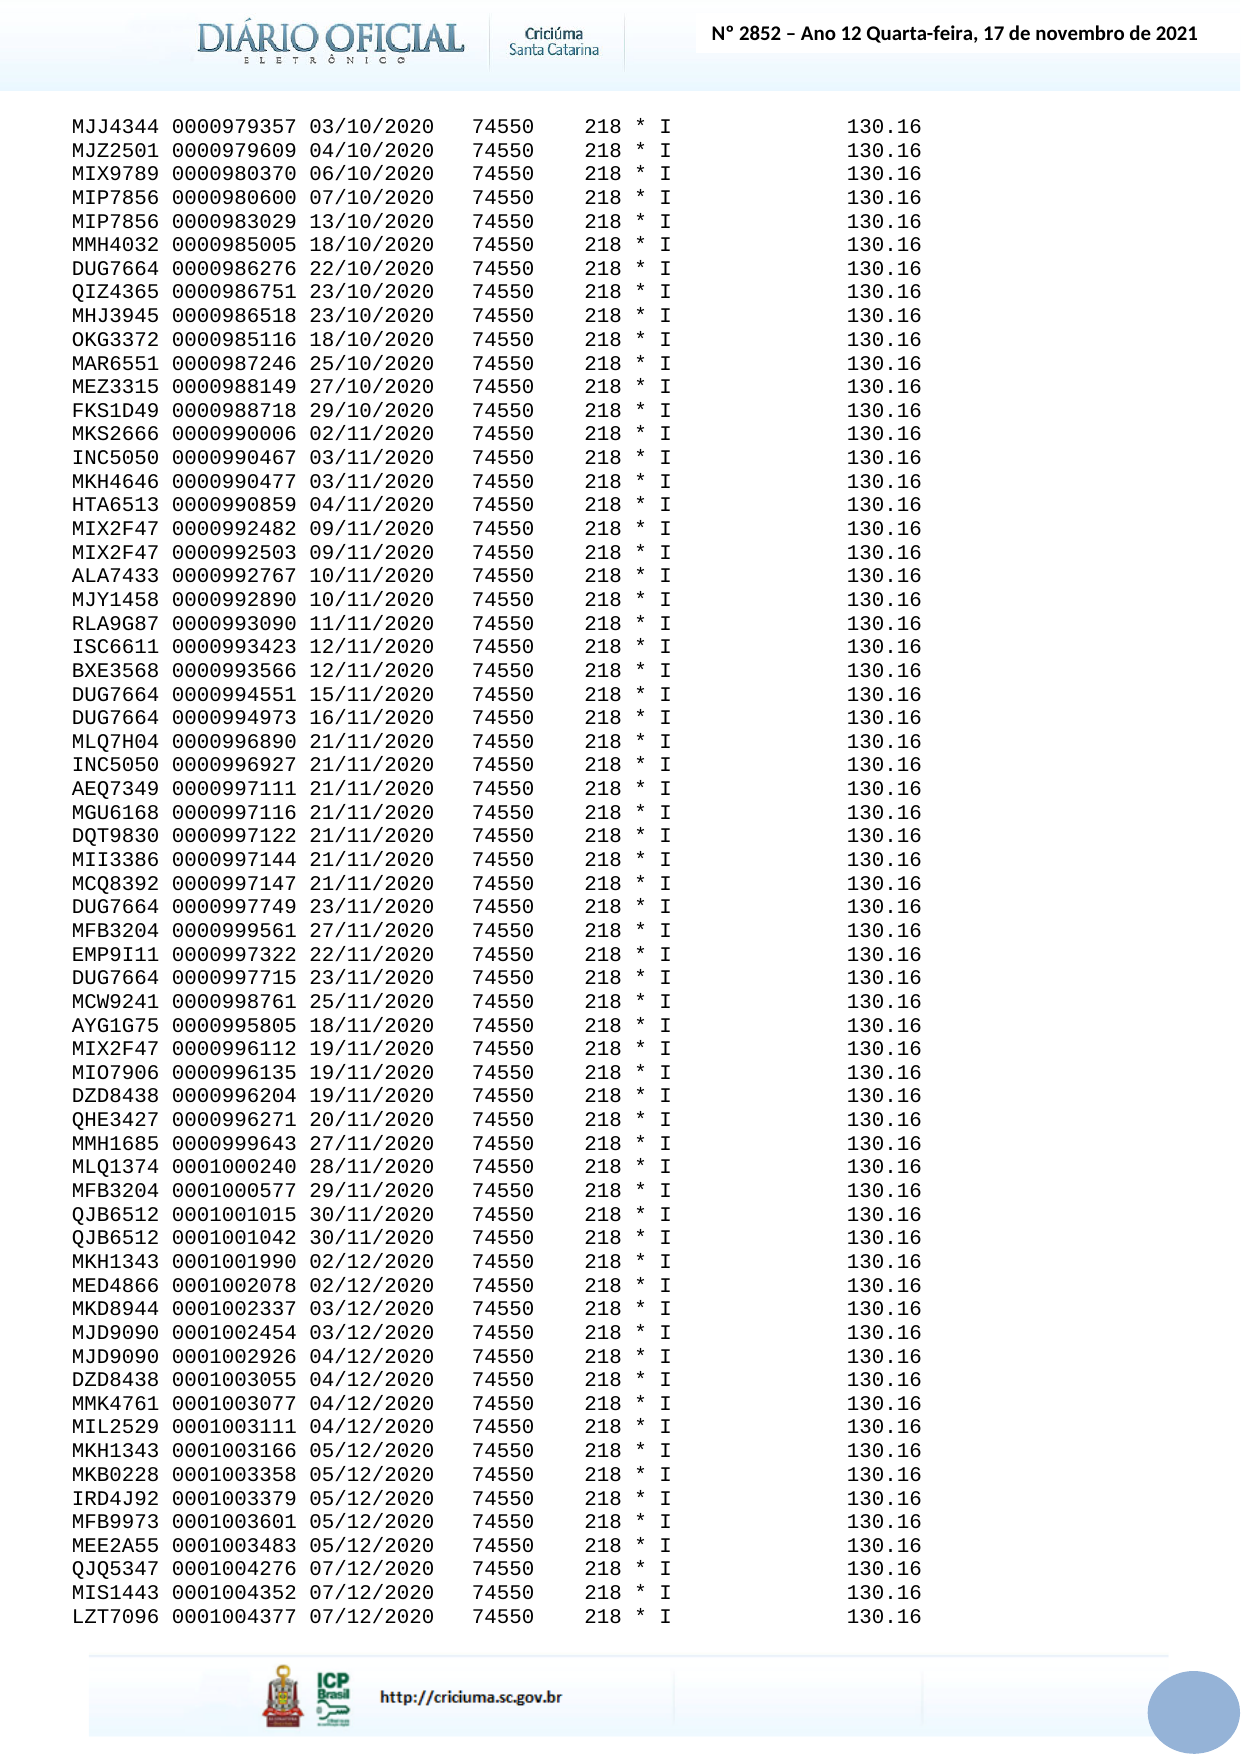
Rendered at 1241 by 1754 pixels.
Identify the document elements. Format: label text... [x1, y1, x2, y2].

text IRD4J92 0001003379 05/12/2020 74550 218 * I 130.16 [59, 1487, 1181, 1511]
text DUG7664 0000997715 23/11/2020 74550 218 * I 130.16 [59, 967, 1181, 991]
text MFB3204 0000999561 27/11/2020 74550 218 * I 130.16 [59, 920, 1181, 944]
text MFB3204 0001000577 29/11/2020 74550 218 * I 130.16 [59, 1180, 1181, 1204]
text MLQ1374 0001000240 28/11/2020 74550 218 * I 130.16 [59, 1156, 1181, 1180]
text DUG7664 0000994551 15/11/2020 74550 218 * I 130.16 [59, 683, 1181, 707]
text EMP9I11 0000997322 22/11/2020 74550 218 * I 130.16 [59, 944, 1181, 967]
text MJD9090 0001002926 04/12/2020 74550 218 * I 130.16 [59, 1346, 1181, 1369]
text HTA6513 0000990859 04/11/2020 74550 218 * I 130.16 [59, 494, 1181, 518]
text QIZ4365 0000986751 23/10/2020 74550 218 * I 130.16 [59, 282, 1181, 305]
text MJJ4344 0000979357 03/10/2020 74550 218 * I 130.16 [59, 116, 1181, 140]
text QJB6512 0001001015 30/11/2020 74550 218 * I 130.16 [59, 1204, 1181, 1227]
text BXE3568 0000993566 12/11/2020 74550 218 * I 130.16 [59, 660, 1181, 683]
text INC5050 0000990467 03/11/2020 74550 218 * I 130.16 [59, 447, 1181, 471]
text AEQ7349 0000997111 21/11/2020 74550 218 * I 130.16 [59, 778, 1181, 802]
text MLQ7H04 0000996890 21/11/2020 74550 218 * I 130.16 [59, 731, 1181, 754]
text QHE3427 0000996271 20/11/2020 74550 218 * I 130.16 [59, 1109, 1181, 1133]
text MHJ3945 0000986518 23/10/2020 74550 218 * I 130.16 [59, 305, 1181, 329]
text ISC6611 0000993423 12/11/2020 74550 218 * I 130.16 [59, 636, 1181, 660]
text MED4866 0001002078 02/12/2020 74550 218 * I 130.16 [59, 1275, 1181, 1298]
text MCW9241 0000998761 25/11/2020 74550 218 * I 130.16 [59, 991, 1181, 1014]
text MEE2A55 0001003483 05/12/2020 74550 218 * I 130.16 [59, 1535, 1181, 1558]
text AYG1G75 0000995805 18/11/2020 74550 218 * I 130.16 [59, 1014, 1181, 1038]
text MMH4032 0000985005 18/10/2020 74550 218 * I 130.16 [59, 234, 1181, 258]
text RLA9G87 0000993090 11/11/2020 74550 218 * I 130.16 [59, 613, 1181, 636]
text LZT7096 0001004377 07/12/2020 74550 218 * I 130.16 [59, 1606, 1181, 1629]
text DQT9830 0000997122 21/11/2020 74550 218 * I 130.16 [59, 825, 1181, 849]
text DUG7664 0000986276 22/10/2020 74550 218 * I 130.16 [59, 258, 1181, 282]
text MIX9789 0000980370 06/10/2020 74550 218 * I 130.16 [59, 163, 1181, 187]
text MJY1458 0000992890 10/11/2020 74550 218 * I 130.16 [59, 589, 1181, 613]
text MKH1343 0001001990 02/12/2020 74550 218 * I 130.16 [59, 1251, 1181, 1275]
text MJD9090 0001002454 03/12/2020 74550 218 * I 130.16 [59, 1322, 1181, 1346]
text MKB0228 0001003358 05/12/2020 74550 218 * I 130.16 [59, 1464, 1181, 1487]
text MEZ3315 0000988149 27/10/2020 74550 218 * I 130.16 [59, 376, 1181, 400]
text MGU6168 0000997116 21/11/2020 74550 218 * I 130.16 [59, 802, 1181, 825]
text MFB9973 0001003601 05/12/2020 74550 218 * I 130.16 [59, 1511, 1181, 1535]
text MIX2F47 0000992503 09/11/2020 74550 218 * I 130.16 [59, 542, 1181, 565]
text MJZ2501 0000979609 04/10/2020 74550 218 * I 130.16 [59, 140, 1181, 163]
text DZD8438 0000996204 19/11/2020 74550 218 * I 130.16 [59, 1086, 1181, 1109]
text MKS2666 0000990006 02/11/2020 74550 218 * I 130.16 [59, 423, 1181, 447]
text ALA7433 0000992767 10/11/2020 74550 218 * I 130.16 [59, 565, 1181, 589]
text FKS1D49 0000988718 29/10/2020 74550 218 * I 130.16 [59, 400, 1181, 423]
text MIP7856 0000983029 13/10/2020 74550 218 * I 130.16 [59, 211, 1181, 234]
text QJB6512 0001001042 30/11/2020 74550 218 * I 130.16 [59, 1227, 1181, 1251]
text MMH1685 0000999643 27/11/2020 74550 218 * I 130.16 [59, 1133, 1181, 1156]
text MKH4646 0000990477 03/11/2020 74550 218 * I 130.16 [59, 471, 1181, 494]
text MAR6551 0000987246 25/10/2020 74550 218 * I 130.16 [59, 352, 1181, 376]
text MKH1343 0001003166 05/12/2020 74550 218 * I 130.16 [59, 1440, 1181, 1464]
text MIL2529 0001003111 04/12/2020 74550 218 * I 130.16 [59, 1417, 1181, 1440]
text DUG7664 0000997749 23/11/2020 74550 218 * I 130.16 [59, 896, 1181, 920]
text MIX2F47 0000992482 09/11/2020 74550 218 * I 130.16 [59, 518, 1181, 542]
text OKG3372 0000985116 18/10/2020 74550 218 * I 130.16 [59, 329, 1181, 352]
text MKD8944 0001002337 03/12/2020 74550 218 * I 130.16 [59, 1298, 1181, 1322]
text DUG7664 0000994973 16/11/2020 74550 218 * I 130.16 [59, 707, 1181, 731]
text MII3386 0000997144 21/11/2020 74550 218 * I 130.16 [59, 849, 1181, 873]
text MIP7856 0000980600 07/10/2020 74550 218 * I 130.16 [59, 187, 1181, 211]
text MMK4761 0001003077 04/12/2020 74550 218 * I 130.16 [59, 1393, 1181, 1417]
text QJQ5347 0001004276 07/12/2020 74550 218 * I 130.16 [59, 1558, 1181, 1582]
text DZD8438 0001003055 04/12/2020 74550 218 * I 130.16 [59, 1369, 1181, 1393]
text MIX2F47 0000996112 19/11/2020 74550 218 * I 130.16 [59, 1038, 1181, 1062]
text INC5050 0000996927 21/11/2020 74550 218 * I 130.16 [59, 754, 1181, 778]
text MCQ8392 0000997147 21/11/2020 74550 218 * I 130.16 [59, 873, 1181, 896]
text MIO7906 0000996135 19/11/2020 74550 218 * I 130.16 [59, 1062, 1181, 1086]
text MIS1443 0001004352 07/12/2020 74550 218 * I 130.16 [59, 1582, 1181, 1606]
